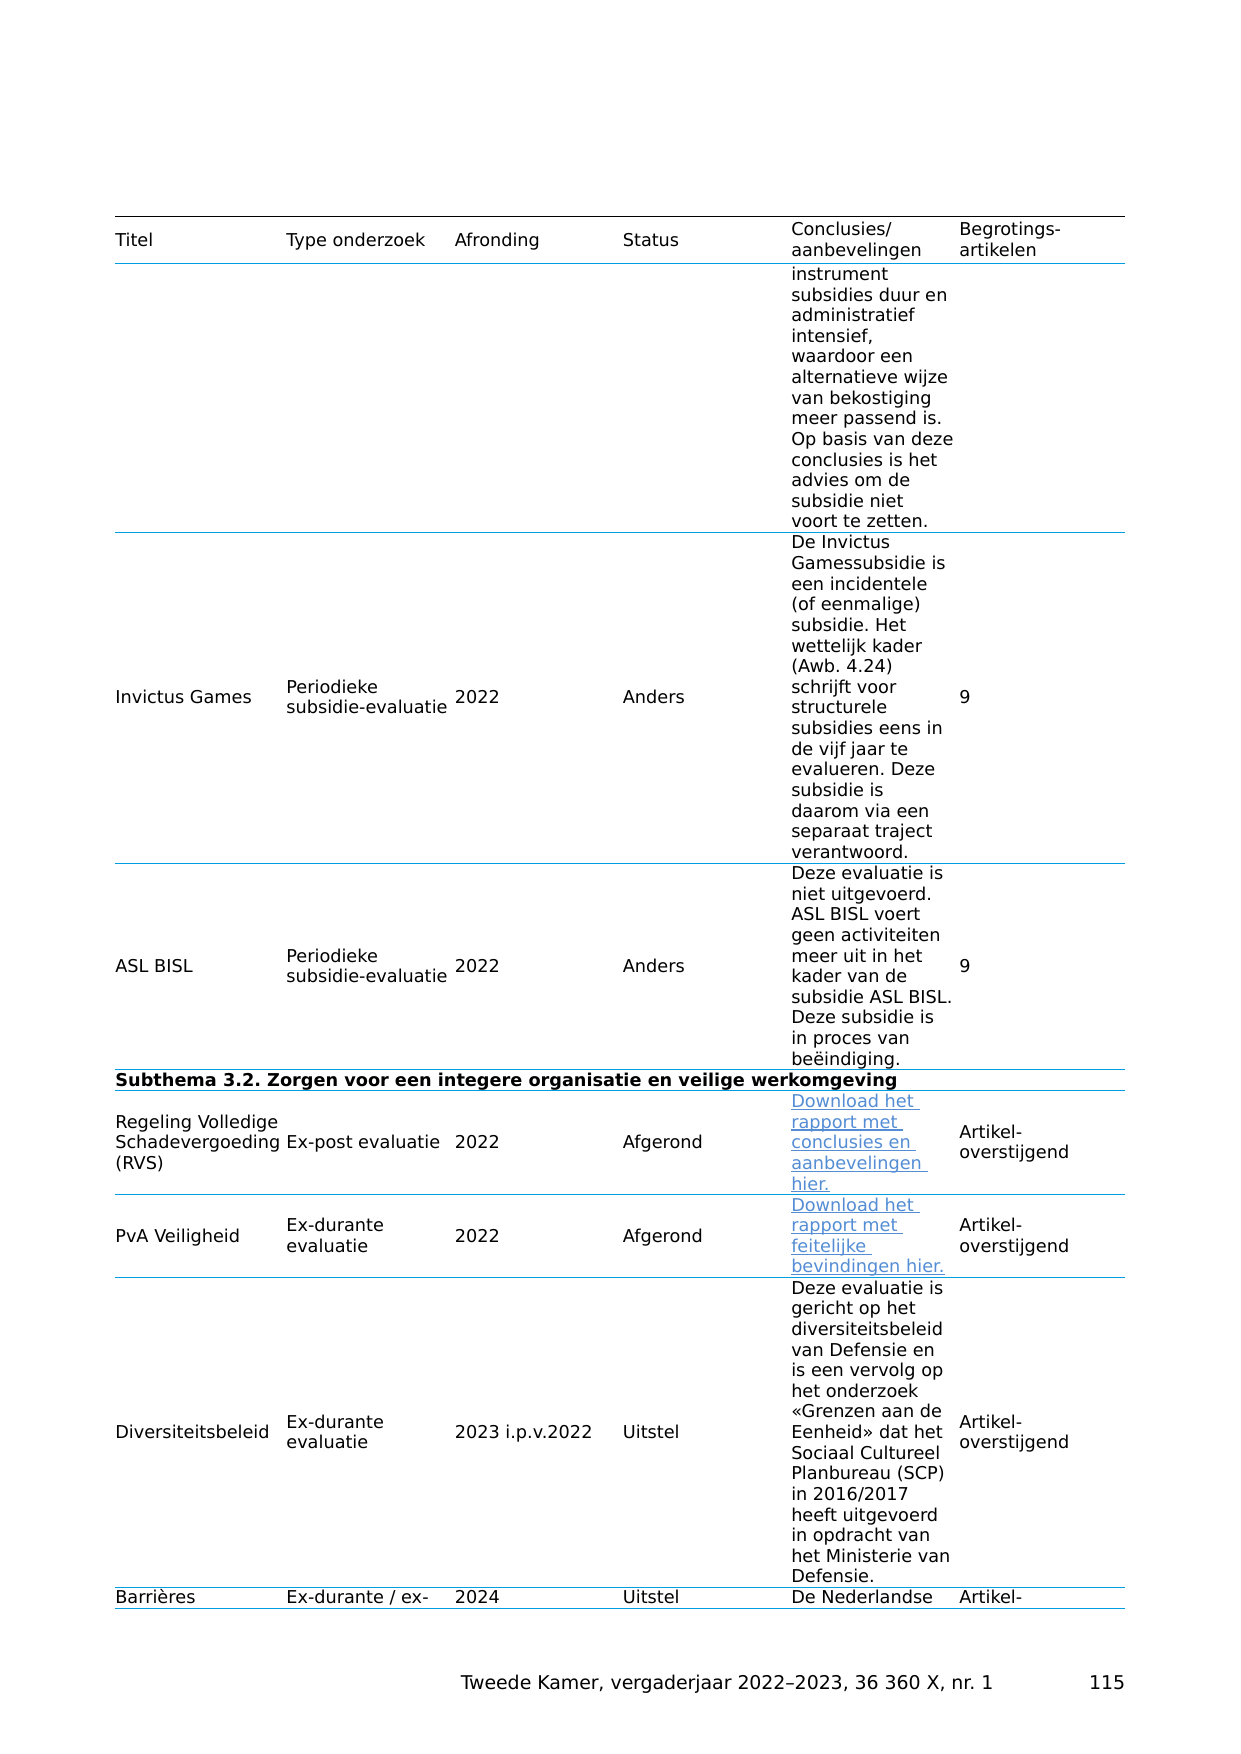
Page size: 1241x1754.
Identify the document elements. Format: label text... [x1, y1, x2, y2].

table_cell 2022 [452, 533, 620, 862]
table_cell Periodieke subsidie-evaluatie [283, 864, 452, 1069]
table_cell Artikel- [956, 1588, 1125, 1608]
table_cell Artikel- overstijgend [956, 1091, 1125, 1194]
table_cell Periodieke subsidie-evaluatie [283, 533, 452, 862]
table_cell Type onderzoek [283, 217, 452, 263]
table_cell 9 [956, 533, 1125, 862]
table_cell instrument subsidies duur en administratief intensief, waardoor een alternatieve wijze van bekostiging meer passend is. Op basis van deze conclusies is het advies om de subsidie niet voort te zetten. [788, 264, 956, 532]
table_cell Regeling Volledige Schadevergoeding (RVS) [115, 1091, 283, 1194]
table_cell Status [620, 217, 788, 263]
table_cell [283, 264, 452, 532]
table_cell 2023 i.p.v.2022 [452, 1278, 620, 1587]
table_cell Afgerond [620, 1195, 788, 1277]
table_cell Begrotings-artikelen [956, 217, 1125, 263]
table_cell [115, 264, 283, 532]
table_cell Afgerond [620, 1091, 788, 1194]
table_cell Download het rapport met feitelijke bevindingen hier. [788, 1195, 956, 1277]
table_cell Artikel- overstijgend [956, 1278, 1125, 1587]
table_cell Ex-durante evaluatie [283, 1195, 452, 1277]
table_cell [956, 264, 1125, 532]
table_cell [452, 264, 620, 532]
table_cell Anders [620, 864, 788, 1069]
table_cell [620, 264, 788, 532]
table_header Tabel 38 Afgerond evaluatie- en overig onderzoek: Thema 3. Betrouwbare partner en werkgever [115, 191, 1125, 216]
table_cell De Nederlandse [788, 1588, 956, 1608]
table_cell Ex-durante / ex- [283, 1588, 452, 1608]
table_cell Ex-durante evaluatie [283, 1278, 452, 1587]
table_cell 2022 [452, 864, 620, 1069]
table_cell Conclusies/aanbevelingen [788, 217, 956, 263]
table_cell Subthema 3.2. Zorgen voor een integere organisatie en veilige werkomgeving [115, 1070, 956, 1090]
table_cell De Invictus Gamessubsidie is een incidentele (of eenmalige) subsidie. Het wettelijk kader (Awb. 4.24) schrijft voor structurele subsidies eens in de vijf jaar te evalueren. Deze subsidie is daarom via een separaat traject verantwoord. [788, 533, 956, 862]
table_cell Artikel- overstijgend [956, 1195, 1125, 1277]
table_cell Uitstel [620, 1588, 788, 1608]
table_cell 9 [956, 864, 1125, 1069]
table_cell Diversiteitsbeleid [115, 1278, 283, 1587]
table_cell Anders [620, 533, 788, 862]
table_cell [956, 1070, 1125, 1090]
table_cell Download het rapport met conclusies en aanbevelingen hier. [788, 1091, 956, 1194]
table_cell Barrières [115, 1588, 283, 1608]
table_cell Afronding [452, 217, 620, 263]
table_cell 2022 [452, 1195, 620, 1277]
table_cell PvA Veiligheid [115, 1195, 283, 1277]
table_cell Deze evaluatie is niet uitgevoerd. ASL BISL voert geen activiteiten meer uit in het kader van de subsidie ASL BISL. Deze subsidie is in proces van beëindiging. [788, 864, 956, 1069]
table_cell Deze evaluatie is gericht op het diversiteitsbeleid van Defensie en is een vervolg op het onderzoek «Grenzen aan de Eenheid» dat het Sociaal Cultureel Planbureau (SCP) in 2016/2017 heeft uitgevoerd in opdracht van het Ministerie van Defensie. [788, 1278, 956, 1587]
table_cell ASL BISL [115, 864, 283, 1069]
table_cell Titel [115, 217, 283, 263]
table_cell 2024 [452, 1588, 620, 1608]
table_cell Invictus Games [115, 533, 283, 862]
table_cell Uitstel [620, 1278, 788, 1587]
table_cell Ex-post evaluatie [283, 1091, 452, 1194]
table_cell 2022 [452, 1091, 620, 1194]
